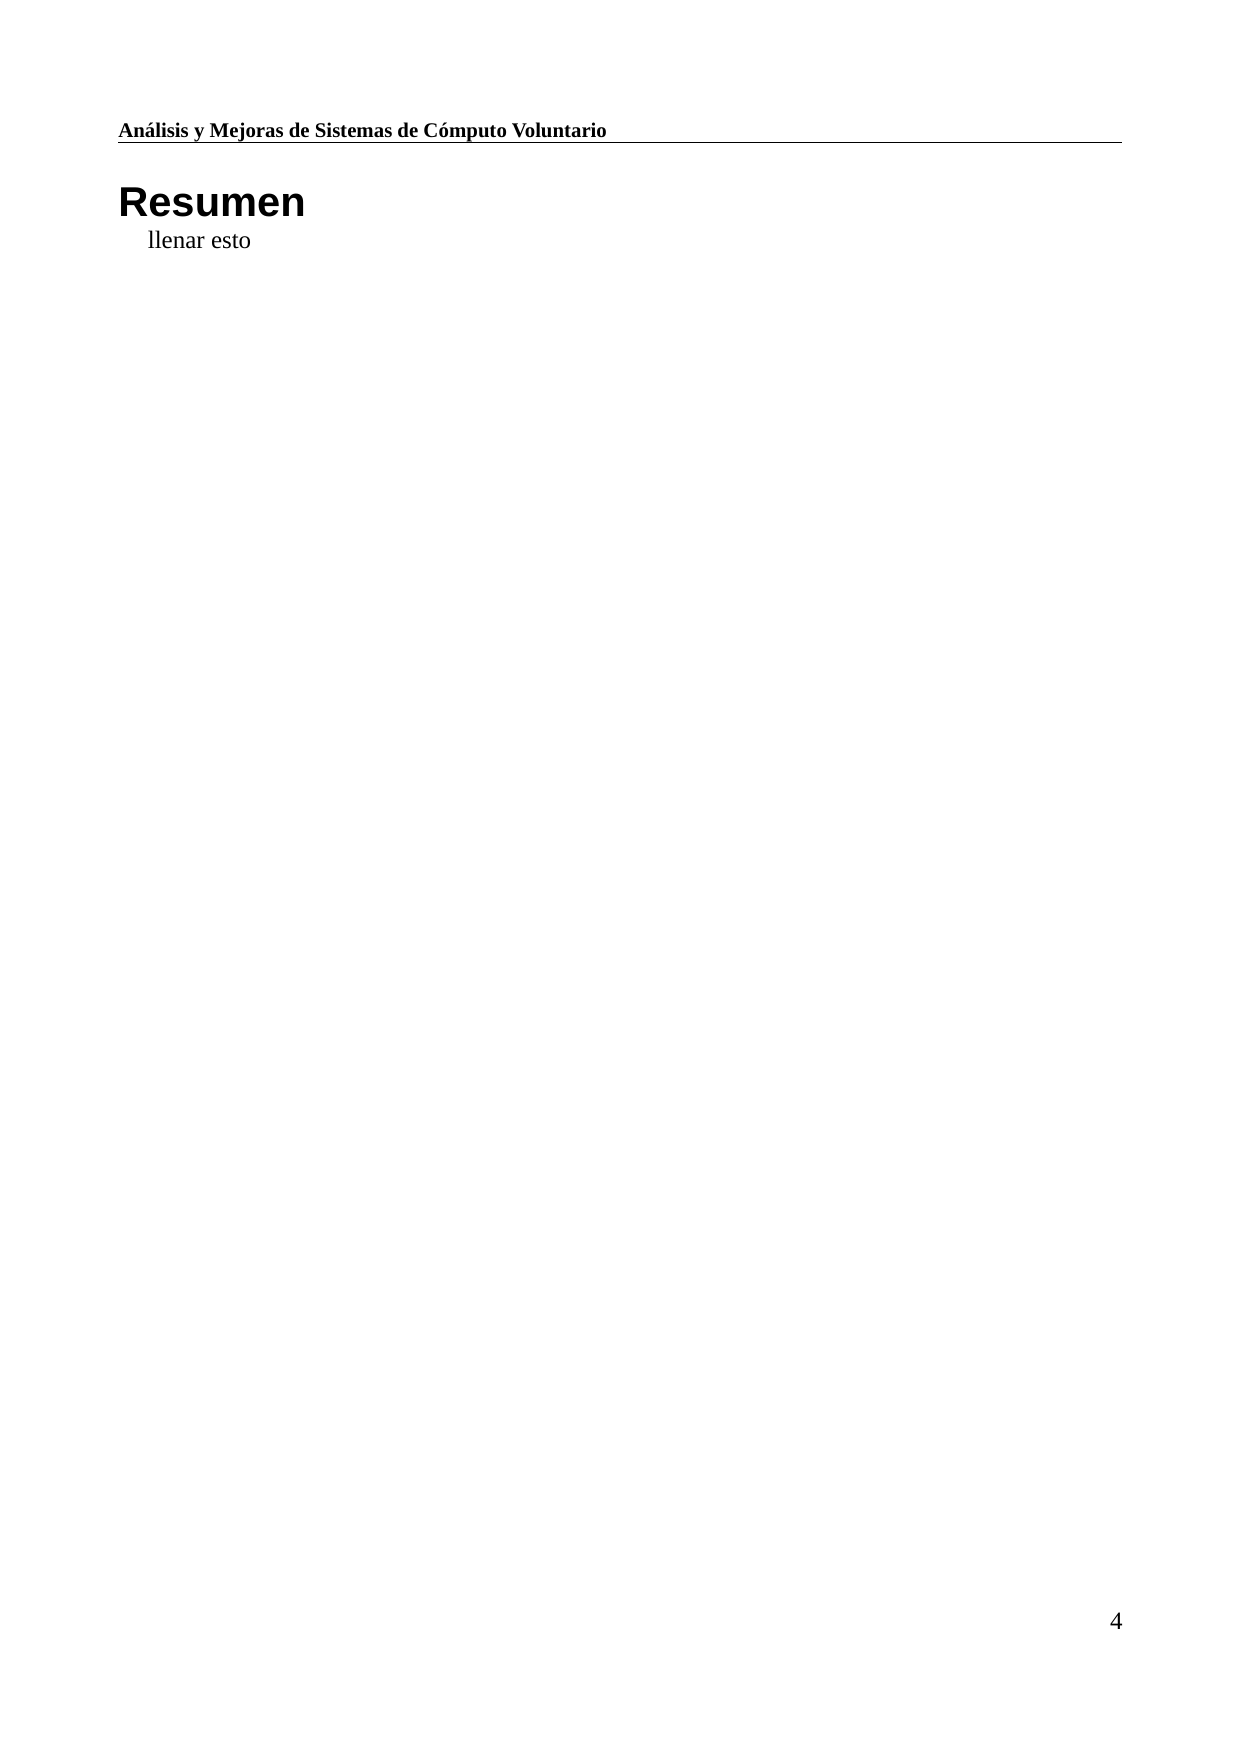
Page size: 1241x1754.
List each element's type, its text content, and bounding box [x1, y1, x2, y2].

subtitle Resumen [118, 177, 1122, 225]
text llenar esto [148, 225, 1122, 254]
